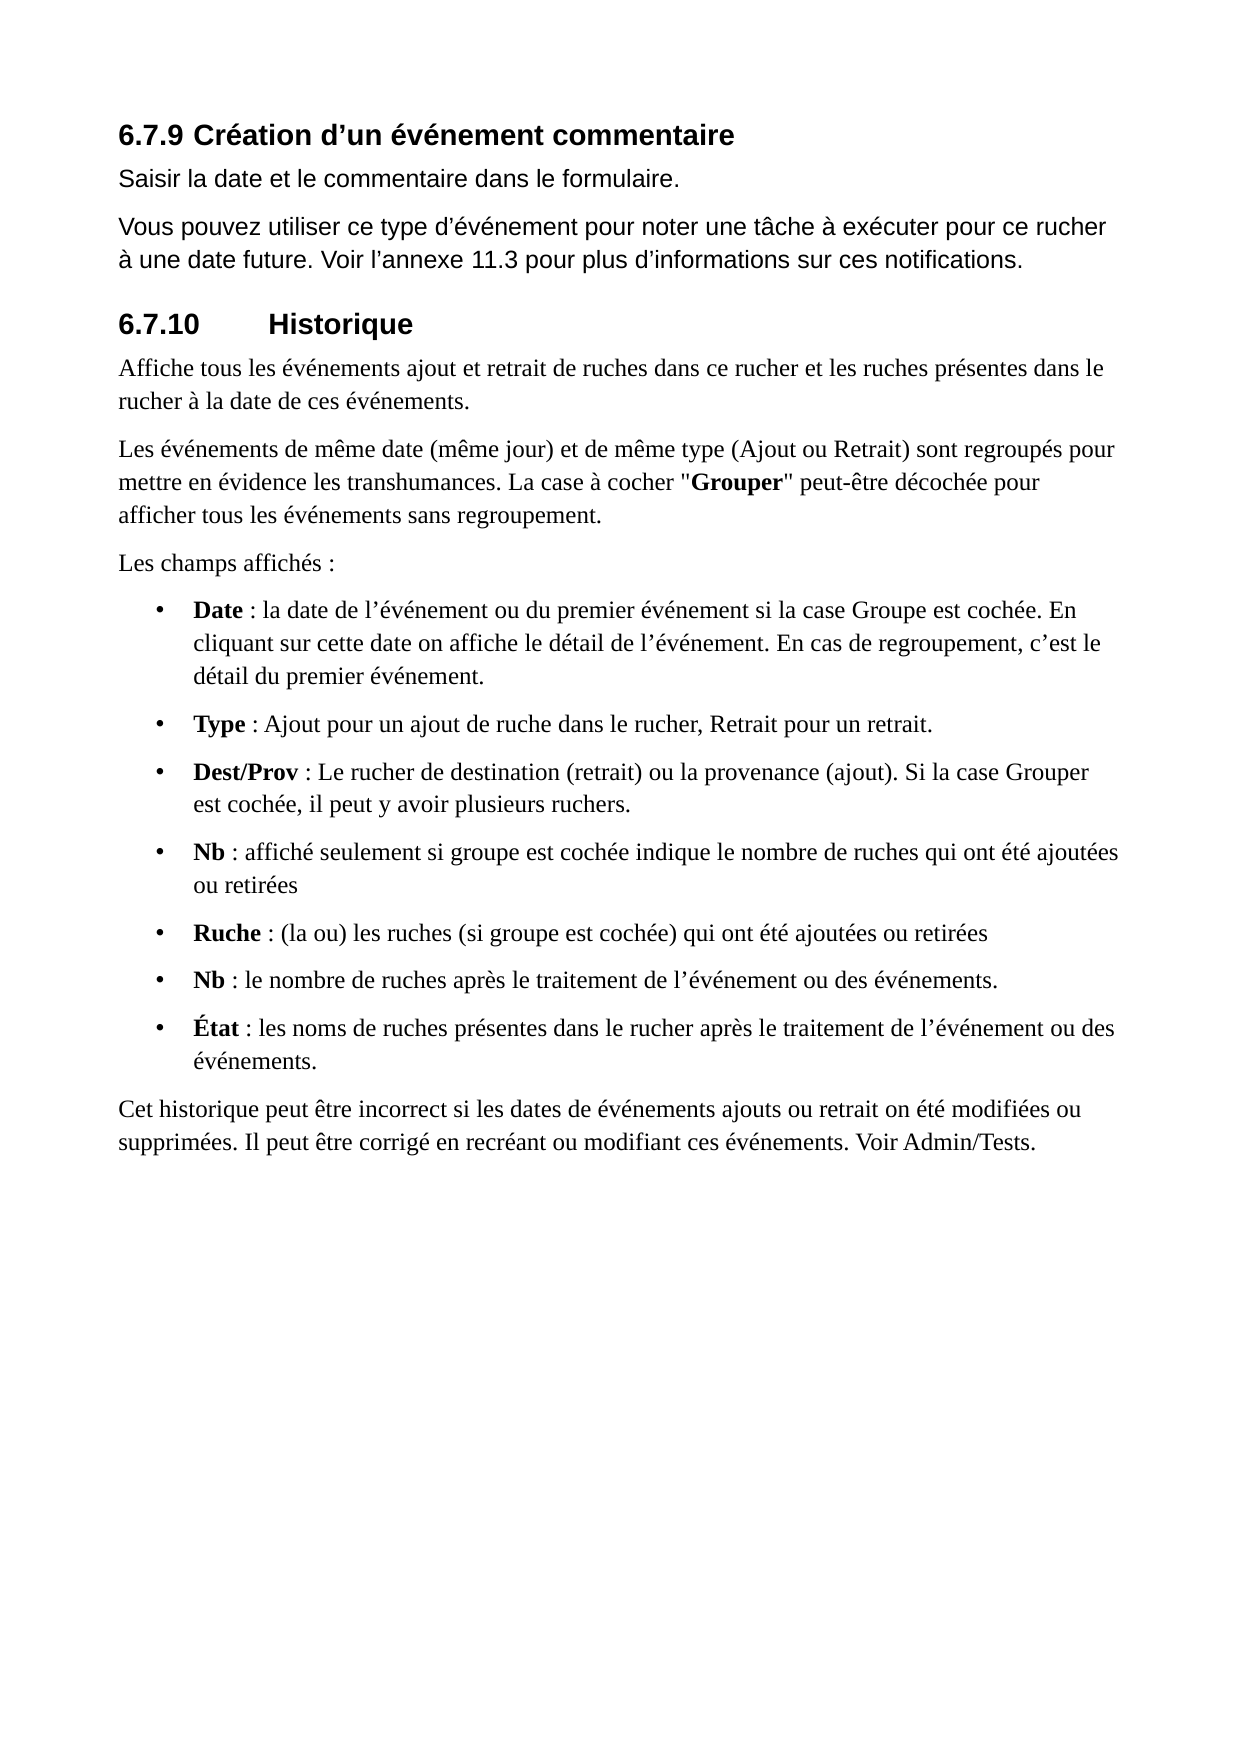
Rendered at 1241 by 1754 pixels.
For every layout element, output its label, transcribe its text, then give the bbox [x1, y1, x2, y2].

list Nb : affiché seulement si groupe est cochée indique le nombre de ruches qui ont été ajoutées ou retirées [156, 837, 1122, 899]
list Type : Ajout pour un ajout de ruche dans le rucher, Retrait pour un retrait. [156, 709, 1122, 738]
text Vous pouvez utiliser ce type d’événement pour noter une tâche à exécuter pour ce rucher à une date future. Voir l’annexe 11.3 pour plus d’informations sur ces notifications. [118, 212, 1122, 274]
list Dest/Prov : Le rucher de destination (retrait) ou la provenance (ajout). Si la case Grouper est cochée, il peut y avoir plusieurs ruchers. [156, 757, 1122, 818]
text Affiche tous les événements ajout et retrait de ruches dans ce rucher et les ruches présentes dans le rucher à la date de ces événements. [118, 353, 1122, 415]
text Les champs affichés : [118, 548, 1122, 576]
subtitle Historique [118, 307, 1122, 341]
list Ruche : (la ou) les ruches (si groupe est cochée) qui ont été ajoutées ou retirées [156, 918, 1122, 947]
text Les événements de même date (même jour) et de même type (Ajout ou Retrait) sont regroupés pour mettre en évidence les transhumances. La case à cocher "Grouper" peut-être décochée pour afficher tous les événements sans regroupement. [118, 434, 1122, 529]
text Cet historique peut être incorrect si les dates de événements ajouts ou retrait on été modifiées ou supprimées. Il peut être corrigé en recréant ou modifiant ces événements. Voir Admin/Tests. [118, 1094, 1122, 1155]
list Date : la date de l’événement ou du premier événement si la case Groupe est cochée. En cliquant sur cette date on affiche le détail de l’événement. En cas de regroupement, c’est le détail du premier événement. [156, 595, 1122, 690]
text Saisir la date et le commentaire dans le formulaire. [118, 164, 1122, 193]
list État : les noms de ruches présentes dans le rucher après le traitement de l’événement ou des événements. [156, 1013, 1122, 1075]
subtitle Création d’un événement commentaire [118, 118, 1122, 152]
list Nb : le nombre de ruches après le traitement de l’événement ou des événements. [156, 965, 1122, 994]
